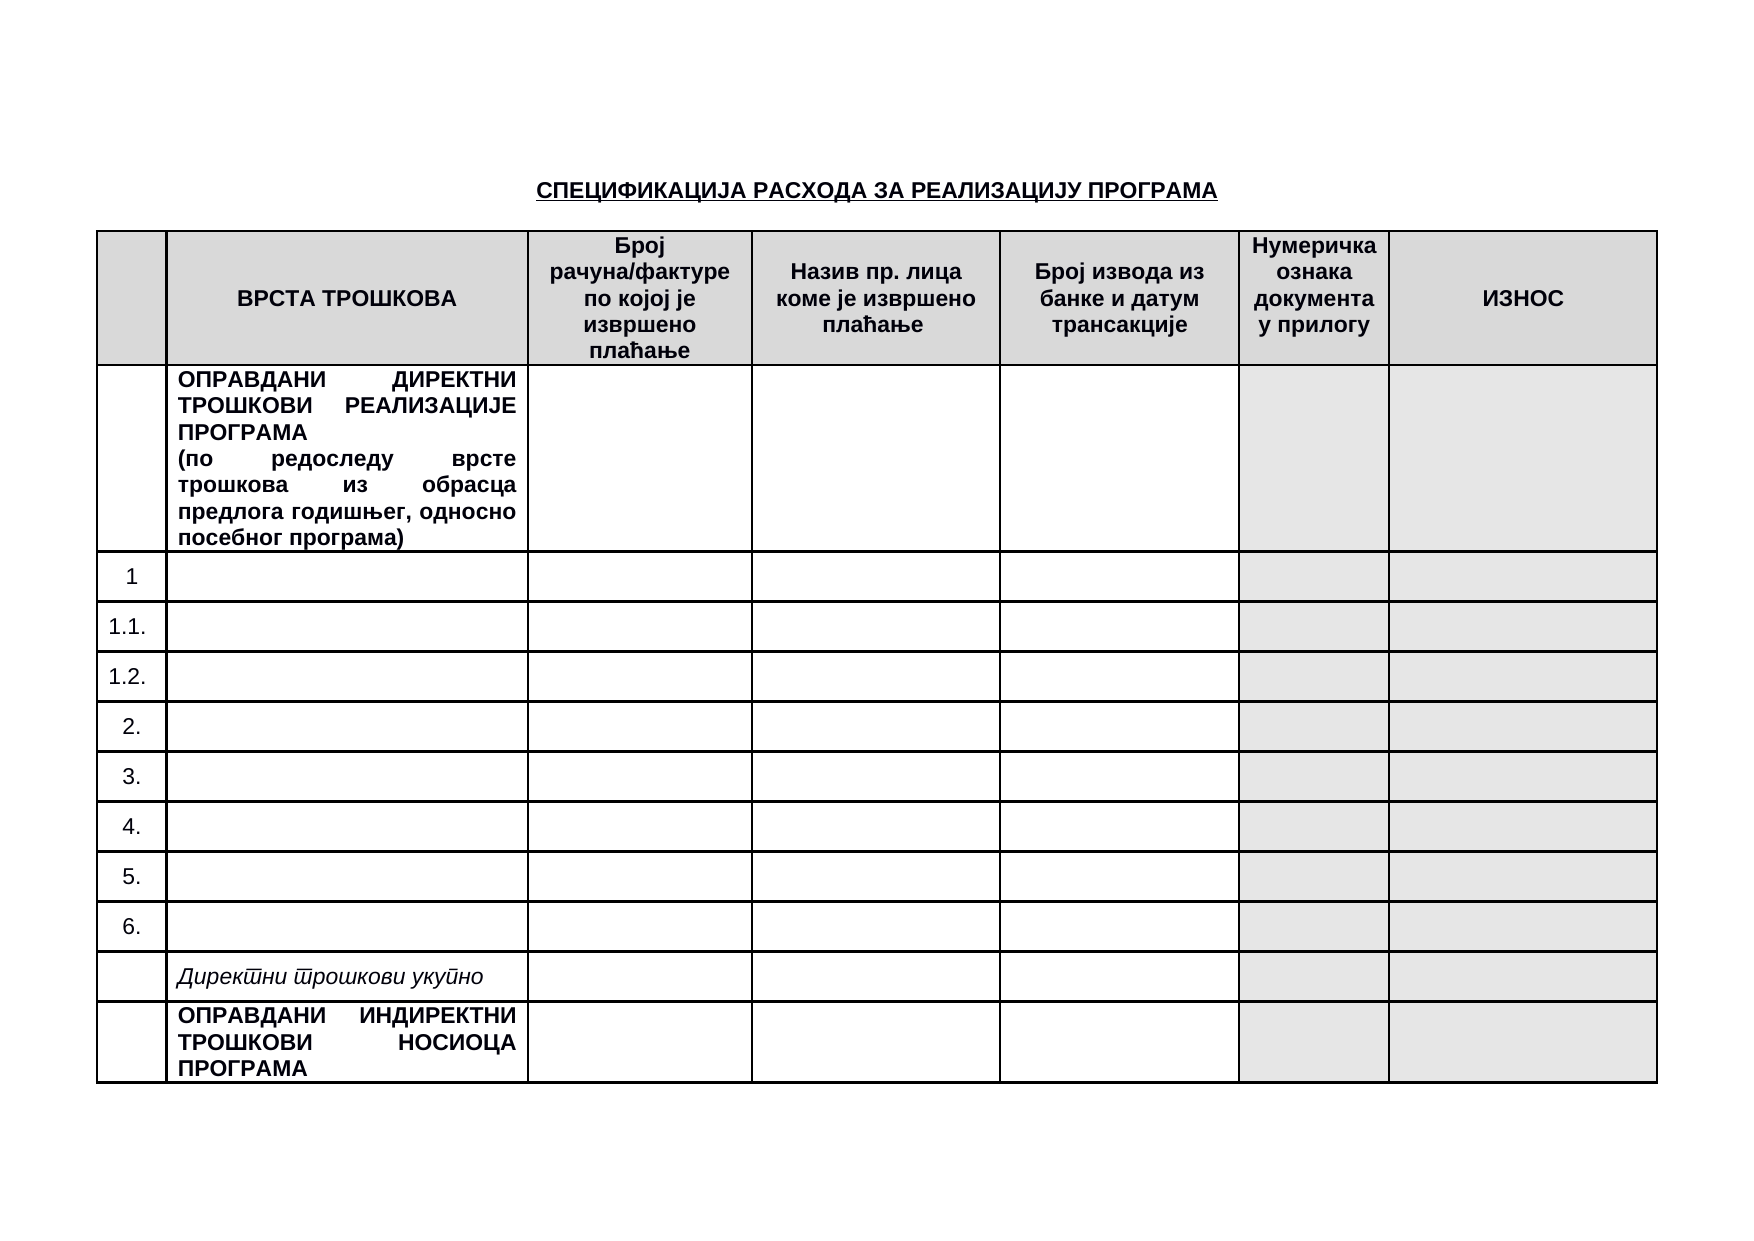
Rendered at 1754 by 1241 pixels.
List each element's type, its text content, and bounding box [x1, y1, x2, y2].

table_cell [168, 903, 527, 950]
text СПЕЦИФИКАЦИЈА РАСХОДА ЗА РЕАЛИЗАЦИЈУ ПРОГРАМА [150, 177, 1604, 203]
table_header ВРСТА ТРОШКОВА [168, 232, 527, 364]
table_cell [1240, 653, 1388, 700]
table_cell [1390, 853, 1656, 900]
table_cell [1240, 1003, 1388, 1081]
table_cell [1001, 803, 1238, 850]
table_cell [98, 953, 165, 1000]
table_cell [1001, 603, 1238, 650]
table_cell Директни трошкови укупно [168, 953, 527, 1000]
table_cell [1001, 653, 1238, 700]
table_cell [1240, 753, 1388, 800]
table_cell [753, 703, 999, 750]
table_cell [529, 366, 751, 550]
table_cell ОПРАВДАНИ ИНДИРЕКТНИ ТРОШКОВИ НОСИОЦА ПРОГРАМА [168, 1003, 527, 1081]
table_cell [1001, 753, 1238, 800]
table_cell [1390, 803, 1656, 850]
table_cell [529, 553, 751, 600]
table_cell 5. [98, 853, 165, 900]
table_cell 2. [98, 703, 165, 750]
table_cell 1 [98, 553, 165, 600]
table_cell 4. [98, 803, 165, 850]
table_header Нумеричка ознака документа у прилогу [1240, 232, 1388, 364]
table_cell [168, 553, 527, 600]
table_cell [1390, 366, 1656, 550]
table_cell 3. [98, 753, 165, 800]
table_cell [168, 753, 527, 800]
table_cell [753, 366, 999, 550]
table_cell [1390, 1003, 1656, 1081]
table_cell [529, 1003, 751, 1081]
table_cell [529, 653, 751, 700]
table_cell 1.1. [98, 603, 165, 650]
table_cell [529, 903, 751, 950]
table_cell [1390, 653, 1656, 700]
table_cell [1390, 703, 1656, 750]
table_cell [529, 703, 751, 750]
table_cell [753, 853, 999, 900]
table_cell 6. [98, 903, 165, 950]
table_cell [1240, 903, 1388, 950]
table_cell [1001, 903, 1238, 950]
table_cell [1390, 753, 1656, 800]
table_header Број рачуна/фактуре по којој је извршено плаћање [529, 232, 751, 364]
table_cell [1390, 953, 1656, 1000]
table_cell [168, 853, 527, 900]
table_cell [529, 853, 751, 900]
table_cell [168, 603, 527, 650]
table_cell [753, 753, 999, 800]
table_header [98, 232, 165, 364]
table_cell [1240, 703, 1388, 750]
table_cell [98, 366, 165, 550]
table_header Назив пр. лица коме је извршено плаћање [753, 232, 999, 364]
table_cell [168, 803, 527, 850]
table_cell [168, 703, 527, 750]
table_cell [753, 553, 999, 600]
table_cell [529, 753, 751, 800]
table_cell [1240, 853, 1388, 900]
table_cell [1001, 853, 1238, 900]
table_cell 1.2. [98, 653, 165, 700]
table_header Број извода из банке и датум трансакције [1001, 232, 1238, 364]
table_cell [1390, 603, 1656, 650]
table_cell [753, 903, 999, 950]
table_cell [753, 603, 999, 650]
table_cell [529, 603, 751, 650]
table_cell [1001, 1003, 1238, 1081]
table_cell [529, 803, 751, 850]
table_cell [1001, 703, 1238, 750]
table_cell [753, 803, 999, 850]
table_cell [1390, 553, 1656, 600]
table_cell [753, 653, 999, 700]
table_cell [1240, 953, 1388, 1000]
table_header ИЗНОС [1390, 232, 1656, 364]
table_cell [1001, 366, 1238, 550]
table_cell ОПРАВДАНИ ДИРЕКТНИ ТРОШКОВИ РЕАЛИЗАЦИЈЕ ПРОГРАМА (по редоследу врсте трошкова из обрасца предлога годишњег, односно посебног програма) [168, 366, 527, 550]
table_cell [753, 953, 999, 1000]
table_cell [168, 653, 527, 700]
table_cell [1240, 366, 1388, 550]
table_cell [1390, 903, 1656, 950]
table_cell [1001, 953, 1238, 1000]
table_cell [1240, 803, 1388, 850]
table_cell [1240, 553, 1388, 600]
table_cell [1240, 603, 1388, 650]
table_cell [753, 1003, 999, 1081]
table_cell [98, 1003, 165, 1081]
table_cell [1001, 553, 1238, 600]
table_cell [529, 953, 751, 1000]
